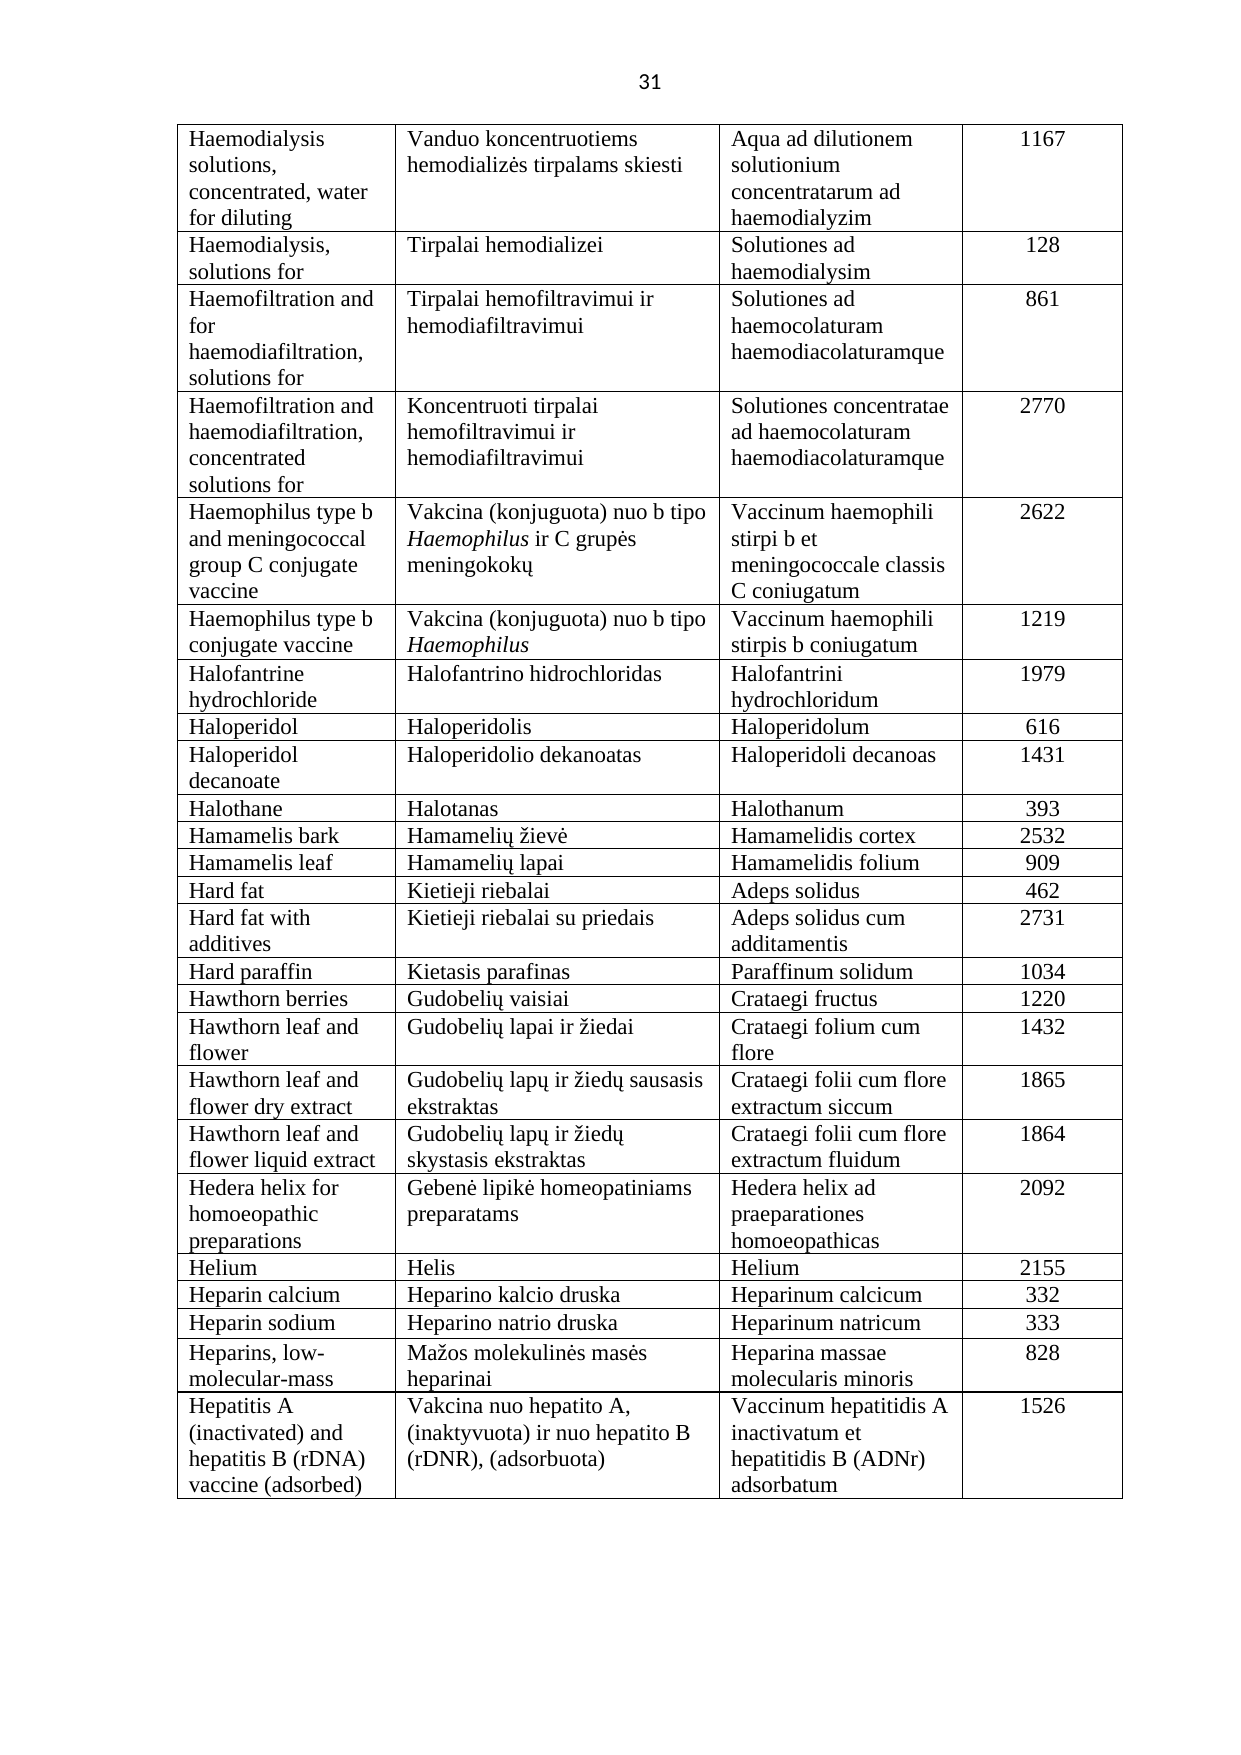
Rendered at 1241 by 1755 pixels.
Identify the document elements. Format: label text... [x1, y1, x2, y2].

table_cell Mažos molekulinės masės heparinai [396, 1339, 719, 1391]
table_cell Haloperidolio dekanoatas [396, 741, 719, 793]
table_cell 1220 [963, 985, 1122, 1012]
table_cell Hepatitis A (inactivated) and hepatitis B (rDNA) vaccine (adsorbed) [178, 1393, 395, 1498]
table_cell 2770 [963, 392, 1122, 497]
table_cell Hard fat [178, 877, 395, 903]
table_cell Adeps solidus cum additamentis [720, 904, 962, 957]
table_cell Vanduo koncentruotiems hemodializės tirpalams skiesti [396, 125, 719, 231]
table_cell Haemodialysis, solutions for [178, 232, 395, 284]
table_cell Halothanum [720, 795, 962, 821]
table_cell Haemophilus type b and meningococcal group C conjugate vaccine [178, 498, 395, 604]
table_cell Haloperidol [178, 714, 395, 740]
table_cell Heparinum natricum [720, 1309, 962, 1338]
table_cell Vaccinum haemophili stirpis b coniugatum [720, 605, 962, 659]
table_cell Crataegi fructus [720, 985, 962, 1012]
table_cell Halofantrine hydrochloride [178, 660, 395, 712]
table_cell Crataegi folii cum flore extractum fluidum [720, 1120, 962, 1173]
table_cell Helium [720, 1254, 962, 1280]
table_cell Heparinum calcicum [720, 1281, 962, 1308]
table_cell Kietieji riebalai su priedais [396, 904, 719, 957]
table_cell 1526 [963, 1393, 1122, 1498]
table_cell Haemodialysis solutions, concentrated, water for diluting [178, 125, 395, 231]
table_cell Hawthorn leaf and flower liquid extract [178, 1120, 395, 1173]
table_cell Haloperidolis [396, 714, 719, 740]
table_cell 1219 [963, 605, 1122, 659]
table_cell Crataegi folii cum flore extractum siccum [720, 1066, 962, 1119]
table_cell Tirpalai hemodializei [396, 232, 719, 284]
table_cell Kietieji riebalai [396, 877, 719, 903]
table_cell Helis [396, 1254, 719, 1280]
table_cell 2092 [963, 1174, 1122, 1253]
table_cell 2731 [963, 904, 1122, 957]
table_cell 2622 [963, 498, 1122, 604]
table_cell 1431 [963, 741, 1122, 793]
table_cell Solutiones ad haemocolaturam haemodiacolaturamque [720, 285, 962, 391]
table_cell Vaccinum haemophili stirpi b et meningococcale classis C coniugatum [720, 498, 962, 604]
table_cell Hedera helix for homoeopathic preparations [178, 1174, 395, 1253]
table_cell 828 [963, 1339, 1122, 1391]
table_cell Hawthorn leaf and flower dry extract [178, 1066, 395, 1119]
table_cell Haemofiltration and haemodiafiltration, concentrated solutions for [178, 392, 395, 497]
table_cell Gudobelių lapų ir žiedų skystasis ekstraktas [396, 1120, 719, 1173]
table_cell Vakcina nuo hepatito A, (inaktyvuota) ir nuo hepatito B (rDNR), (adsorbuota) [396, 1393, 719, 1498]
table_cell 1979 [963, 660, 1122, 712]
table_cell Haloperidoli decanoas [720, 741, 962, 793]
table_cell 861 [963, 285, 1122, 391]
table_cell Haemofiltration and for haemodiafiltration, solutions for [178, 285, 395, 391]
table_cell Haemophilus type b conjugate vaccine [178, 605, 395, 659]
table_cell Hamamelis bark [178, 822, 395, 848]
table_cell Halothane [178, 795, 395, 821]
table_cell Hamamelių žievė [396, 822, 719, 848]
table_cell 2532 [963, 822, 1122, 848]
table_cell Gudobelių lapų ir žiedų sausasis ekstraktas [396, 1066, 719, 1119]
table_cell Halofantrino hidrochloridas [396, 660, 719, 712]
table_cell Haloperidol decanoate [178, 741, 395, 793]
table_cell Heparin sodium [178, 1309, 395, 1338]
table_cell Hedera helix ad praeparationes homoeopathicas [720, 1174, 962, 1253]
table_cell Gudobelių lapai ir žiedai [396, 1013, 719, 1065]
table_cell Haloperidolum [720, 714, 962, 740]
table_cell Hamamelidis folium [720, 849, 962, 876]
table_cell Adeps solidus [720, 877, 962, 903]
table_cell Solutiones ad haemodialysim [720, 232, 962, 284]
table_cell Hamamelis leaf [178, 849, 395, 876]
table_cell Hawthorn berries [178, 985, 395, 1012]
table_cell Crataegi folium cum flore [720, 1013, 962, 1065]
table_cell Gebenė lipikė homeopatiniams preparatams [396, 1174, 719, 1253]
table_cell Hard fat with additives [178, 904, 395, 957]
table_cell Aqua ad dilutionem solutionium concentratarum ad haemodialyzim [720, 125, 962, 231]
table_cell Hamamelidis cortex [720, 822, 962, 848]
table_cell Helium [178, 1254, 395, 1280]
table_cell Paraffinum solidum [720, 958, 962, 984]
table_cell Hamamelių lapai [396, 849, 719, 876]
table_cell Solutiones concentratae ad haemocolaturam haemodiacolaturamque [720, 392, 962, 497]
table_cell Halofantrini hydrochloridum [720, 660, 962, 712]
table_cell Heparina massae molecularis minoris [720, 1339, 962, 1391]
table_cell 1167 [963, 125, 1122, 231]
table_cell Vakcina (konjuguota) nuo b tipo Haemophilus [396, 605, 719, 659]
table_cell 462 [963, 877, 1122, 903]
table_cell 616 [963, 714, 1122, 740]
table_cell Vakcina (konjuguota) nuo b tipo Haemophilus ir C grupės meningokokų [396, 498, 719, 604]
table_cell 332 [963, 1281, 1122, 1308]
table_cell 909 [963, 849, 1122, 876]
table_cell 128 [963, 232, 1122, 284]
table_cell 1432 [963, 1013, 1122, 1065]
table_cell Kietasis parafinas [396, 958, 719, 984]
table_cell Halotanas [396, 795, 719, 821]
table_cell Hard paraffin [178, 958, 395, 984]
table_cell 333 [963, 1309, 1122, 1338]
table_cell 2155 [963, 1254, 1122, 1280]
table_cell Heparins, low-molecular-mass [178, 1339, 395, 1391]
table_cell Vaccinum hepatitidis A inactivatum et hepatitidis B (ADNr) adsorbatum [720, 1393, 962, 1498]
table_cell 393 [963, 795, 1122, 821]
table_cell 1865 [963, 1066, 1122, 1119]
table_cell Heparino kalcio druska [396, 1281, 719, 1308]
table_cell Heparin calcium [178, 1281, 395, 1308]
table_cell Tirpalai hemofiltravimui ir hemodiafiltravimui [396, 285, 719, 391]
table_cell 1864 [963, 1120, 1122, 1173]
table_cell Gudobelių vaisiai [396, 985, 719, 1012]
table_cell Koncentruoti tirpalai hemofiltravimui ir hemodiafiltravimui [396, 392, 719, 497]
table_cell 1034 [963, 958, 1122, 984]
table_cell Heparino natrio druska [396, 1309, 719, 1338]
table_cell Hawthorn leaf and flower [178, 1013, 395, 1065]
